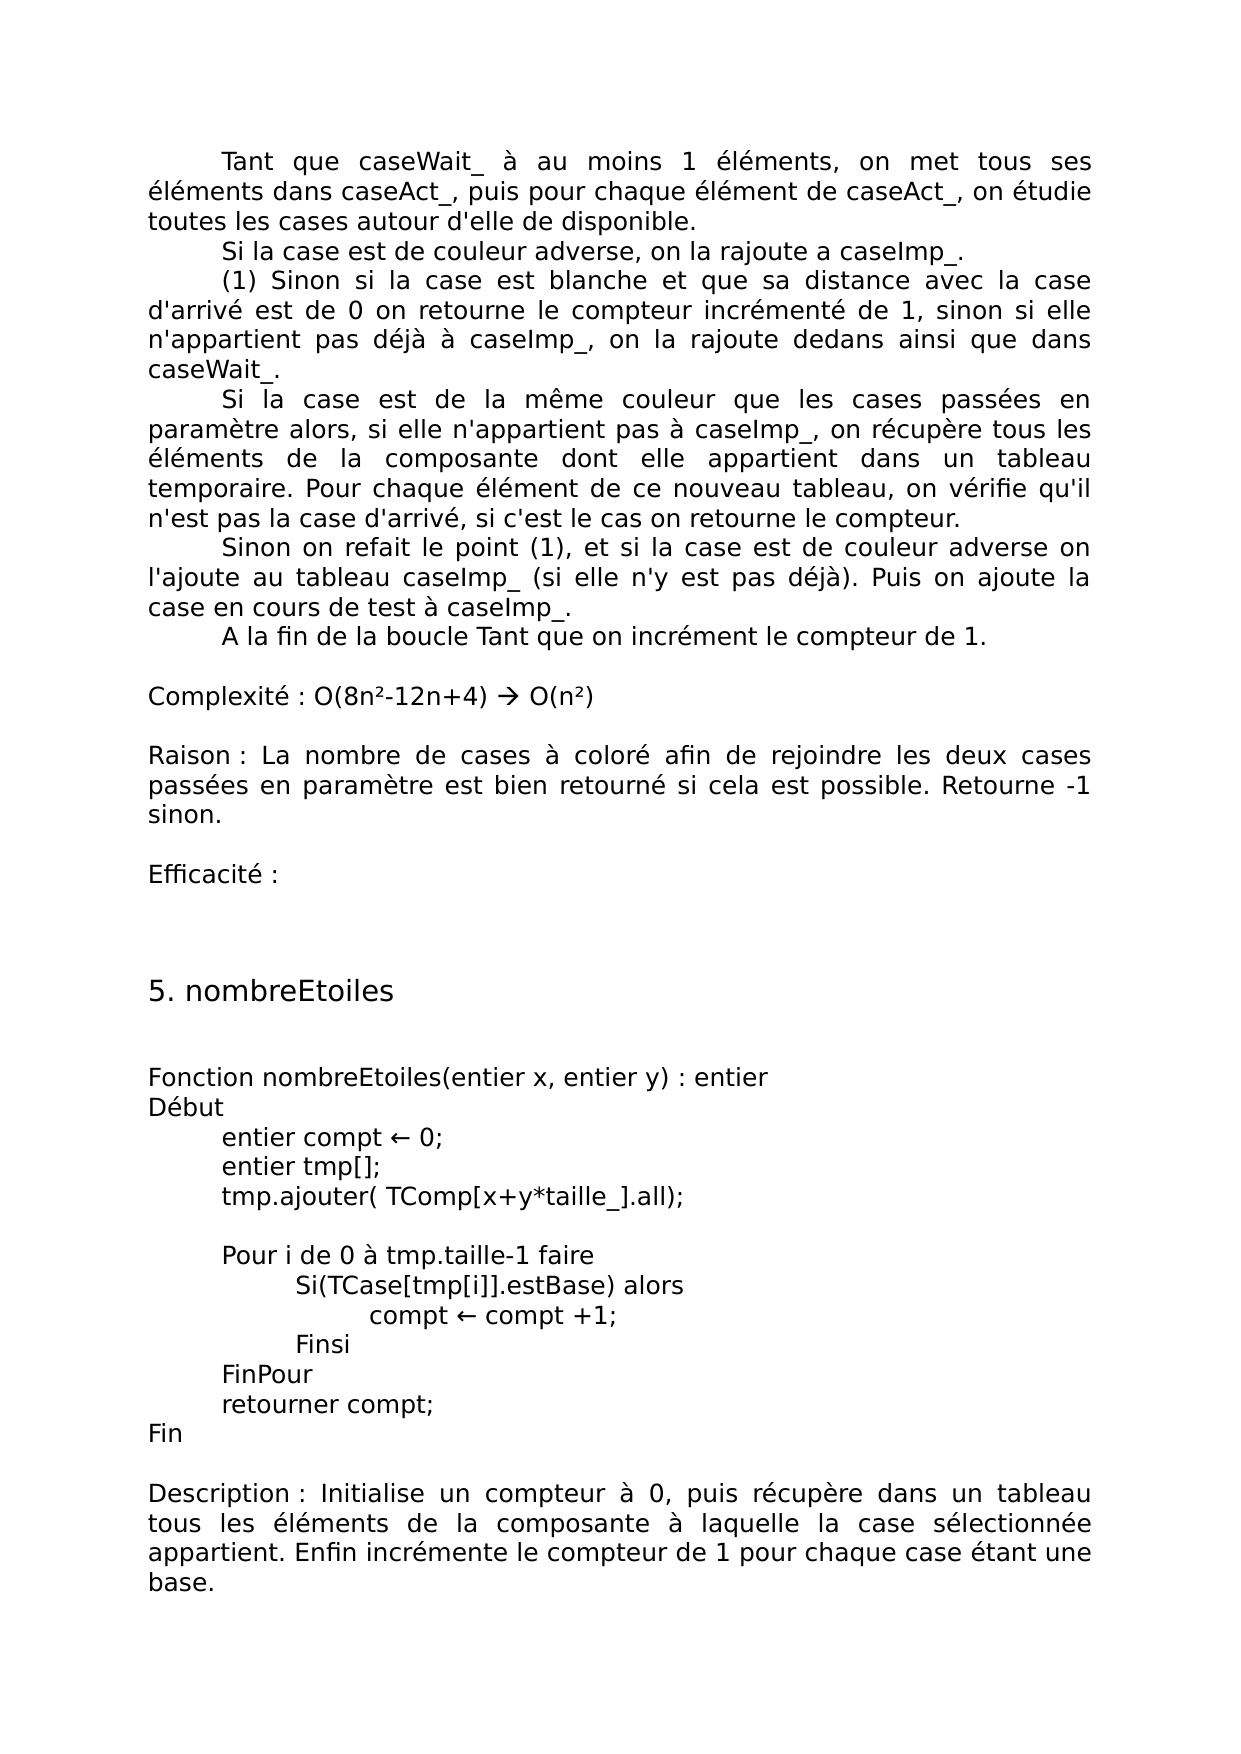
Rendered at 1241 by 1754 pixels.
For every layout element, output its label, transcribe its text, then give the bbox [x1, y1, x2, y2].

text tmp.ajouter( TComp[x+y*taille_].all); [148, 1182, 1093, 1211]
text Pour i de 0 à tmp.taille-1 faire [148, 1242, 1093, 1271]
text Raison : La nombre de cases à coloré afin de rejoindre les deux cases passées en paramètre est bien retourné si cela est possible. Retourne -1 sinon. [148, 741, 1093, 830]
text Complexité : O(8n²-12n+4)  O(n²) [148, 682, 1093, 711]
text (1) Sinon si la case est blanche et que sa distance avec la case d'arrivé est de 0 on retourne le compteur incrémenté de 1, sinon si elle n'appartient pas déjà à caseImp_, on la rajoute dedans ainsi que dans caseWait_. [148, 266, 1093, 384]
subtitle 5. nombreEtoiles [148, 974, 1093, 1008]
text compt ← compt +1; [148, 1301, 1093, 1330]
text entier tmp[]; [148, 1152, 1093, 1182]
text Sinon on refait le point (1), et si la case est de couleur adverse on l'ajoute au tableau caseImp_ (si elle n'y est pas déjà). Puis on ajoute la case en cours de test à caseImp_. [148, 533, 1093, 622]
text Fonction nombreEtoiles(entier x, entier y) : entier [148, 1063, 1093, 1093]
text entier compt ← 0; [148, 1123, 1093, 1152]
text Fin [148, 1420, 1093, 1449]
text A la fin de la boucle Tant que on incrément le compteur de 1. [148, 623, 1093, 652]
text Si la case est de la même couleur que les cases passées en paramètre alors, si elle n'appartient pas à caseImp_, on récupère tous les éléments de la composante dont elle appartient dans un tableau temporaire. Pour chaque élément de ce nouveau tableau, on vérifie qu'il n'est pas la case d'arrivé, si c'est le cas on retourne le compteur. [148, 385, 1093, 533]
text Description : Initialise un compteur à 0, puis récupère dans un tableau tous les éléments de la composante à laquelle la case sélectionnée appartient. Enfin incrémente le compteur de 1 pour chaque case étant une base. [148, 1479, 1093, 1597]
text Début [148, 1093, 1093, 1122]
text Si la case est de couleur adverse, on la rajoute a caseImp_. [148, 237, 1093, 266]
text retourner compt; [148, 1390, 1093, 1419]
text FinPour [148, 1360, 1093, 1389]
text Efficacité : [148, 860, 1093, 889]
text Finsi [148, 1331, 1093, 1360]
text Si(TCase[tmp[i]].estBase) alors [148, 1271, 1093, 1300]
text Tant que caseWait_ à au moins 1 éléments, on met tous ses éléments dans caseAct_, puis pour chaque élément de caseAct_, on étudie toutes les cases autour d'elle de disponible. [148, 148, 1093, 236]
